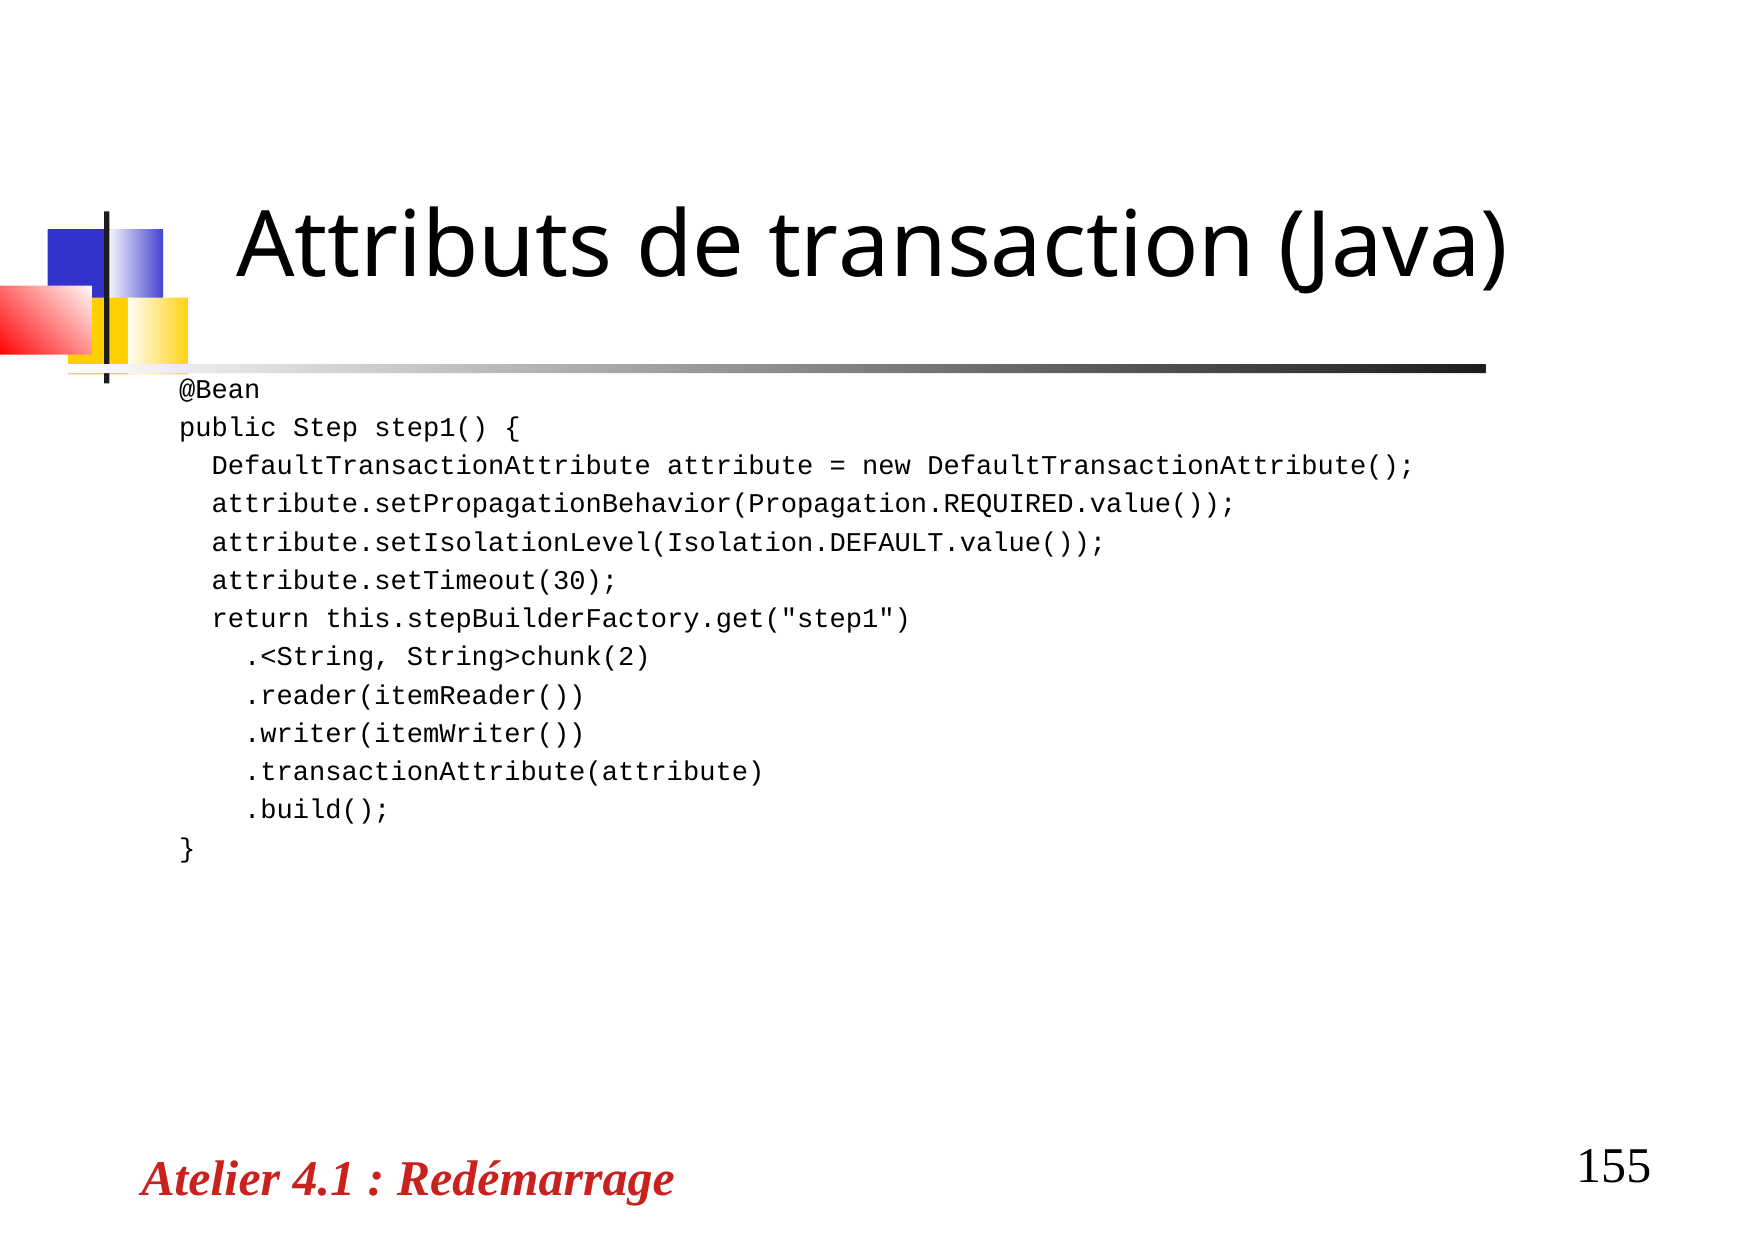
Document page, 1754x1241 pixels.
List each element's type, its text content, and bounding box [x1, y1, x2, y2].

text_box Atelier 4.1 : Redémarrage [126, 1142, 691, 1214]
list @Bean public Step step1() { DefaultTransactionAttribute attribute = new DefaultTransactionAttribute(); attribute.setPropagationBehavior(Propagation.REQUIRED.value()); attribute.setIsolationLevel(Isolation.DEFAULT.value()); attribute.setTimeout(30); return this.stepBuilderFactory.get("step1") .<String, String>chunk(2) .reader(itemReader()) .writer(itemWriter()) .transactionAttribute(attribute) .build(); } [179, 371, 1567, 1091]
title Attributs de transaction (Java) [179, 139, 1567, 351]
